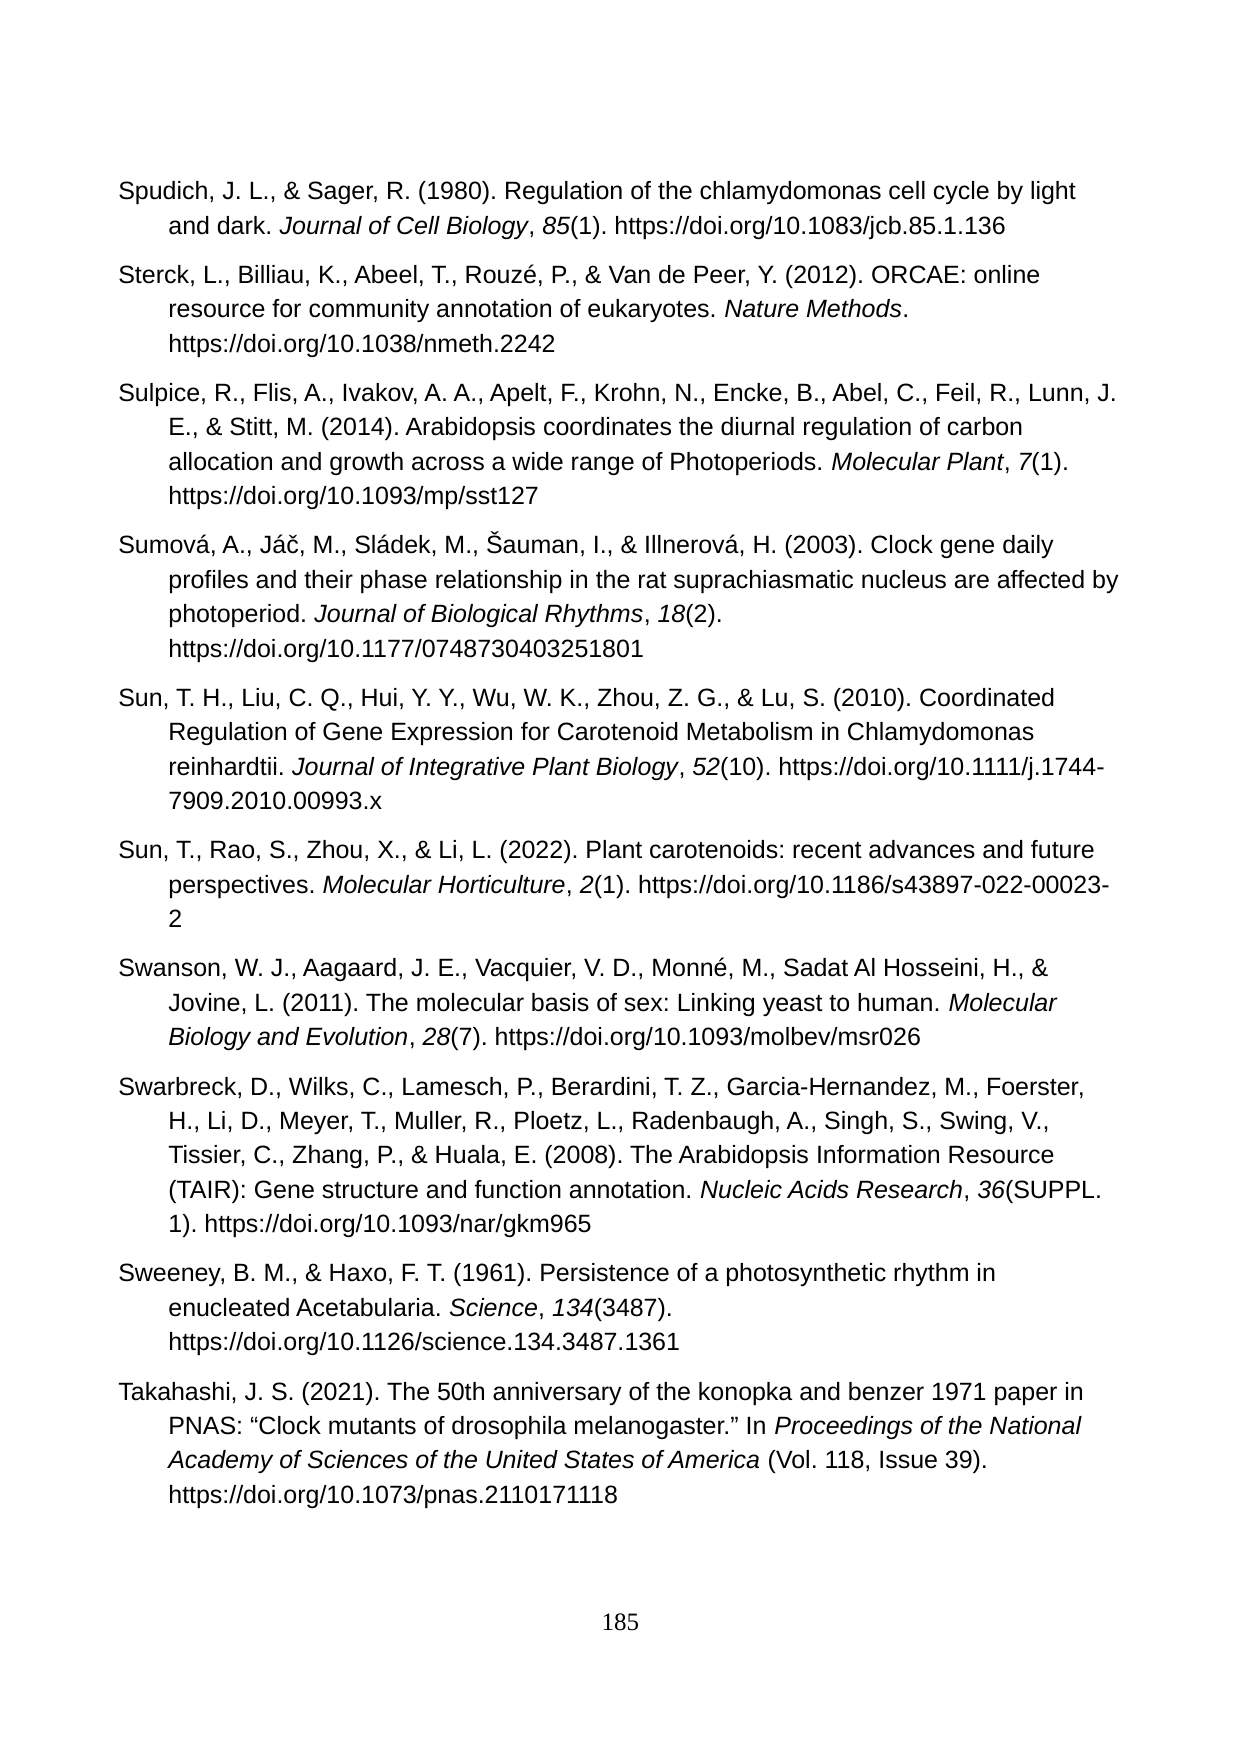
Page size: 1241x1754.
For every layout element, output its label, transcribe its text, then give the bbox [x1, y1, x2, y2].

text Sulpice, R., Flis, A., Ivakov, A. A., Apelt, F., Krohn, N., Encke, B., Abel, C., Feil, R., Lunn, J. E., & Stitt, M. (2014). Arabidopsis coordinates the diurnal regulation of carbon allocation and growth across a wide range of Photoperiods. Molecular Plant, 7(1). https://doi.org/10.1093/mp/sst127 [118, 378, 1122, 510]
text Sumová, A., Jáč, M., Sládek, M., Šauman, I., & Illnerová, H. (2003). Clock gene daily profiles and their phase relationship in the rat suprachiasmatic nucleus are affected by photoperiod. Journal of Biological Rhythms, 18(2). https://doi.org/10.1177/0748730403251801 [118, 530, 1122, 663]
text Swanson, W. J., Aagaard, J. E., Vacquier, V. D., Monné, M., Sadat Al Hosseini, H., & Jovine, L. (2011). The molecular basis of sex: Linking yeast to human. Molecular Biology and Evolution, 28(7). https://doi.org/10.1093/molbev/msr026 [118, 953, 1122, 1051]
text Takahashi, J. S. (2021). The 50th anniversary of the konopka and benzer 1971 paper in PNAS: “Clock mutants of drosophila melanogaster.” In Proceedings of the National Academy of Sciences of the United States of America (Vol. 118, Issue 39). https://doi.org/10.1073/pnas.2110171118 [118, 1376, 1122, 1509]
text Sun, T., Rao, S., Zhou, X., & Li, L. (2022). Plant carotenoids: recent advances and future perspectives. Molecular Horticulture, 2(1). https://doi.org/10.1186/s43897-022-00023-2 [118, 835, 1122, 933]
text Spudich, J. L., & Sager, R. (1980). Regulation of the chlamydomonas cell cycle by light and dark. Journal of Cell Biology, 85(1). https://doi.org/10.1083/jcb.85.1.136 [118, 176, 1122, 239]
text Sweeney, B. M., & Haxo, F. T. (1961). Persistence of a photosynthetic rhythm in enucleated Acetabularia. Science, 134(3487). https://doi.org/10.1126/science.134.3487.1361 [118, 1258, 1122, 1356]
text Sterck, L., Billiau, K., Abeel, T., Rouzé, P., & Van de Peer, Y. (2012). ORCAE: online resource for community annotation of eukaryotes. Nature Methods. https://doi.org/10.1038/nmeth.2242 [118, 260, 1122, 358]
text Swarbreck, D., Wilks, C., Lamesch, P., Berardini, T. Z., Garcia-Hernandez, M., Foerster, H., Li, D., Meyer, T., Muller, R., Ploetz, L., Radenbaugh, A., Singh, S., Swing, V., Tissier, C., Zhang, P., & Huala, E. (2008). The Arabidopsis Information Resource (TAIR): Gene structure and function annotation. Nucleic Acids Research, 36(SUPPL. 1). https://doi.org/10.1093/nar/gkm965 [118, 1071, 1122, 1238]
text Sun, T. H., Liu, C. Q., Hui, Y. Y., Wu, W. K., Zhou, Z. G., & Lu, S. (2010). Coordinated Regulation of Gene Expression for Carotenoid Metabolism in Chlamydomonas reinhardtii. Journal of Integrative Plant Biology, 52(10). https://doi.org/10.1111/j.1744-7909.2010.00993.x [118, 683, 1122, 815]
